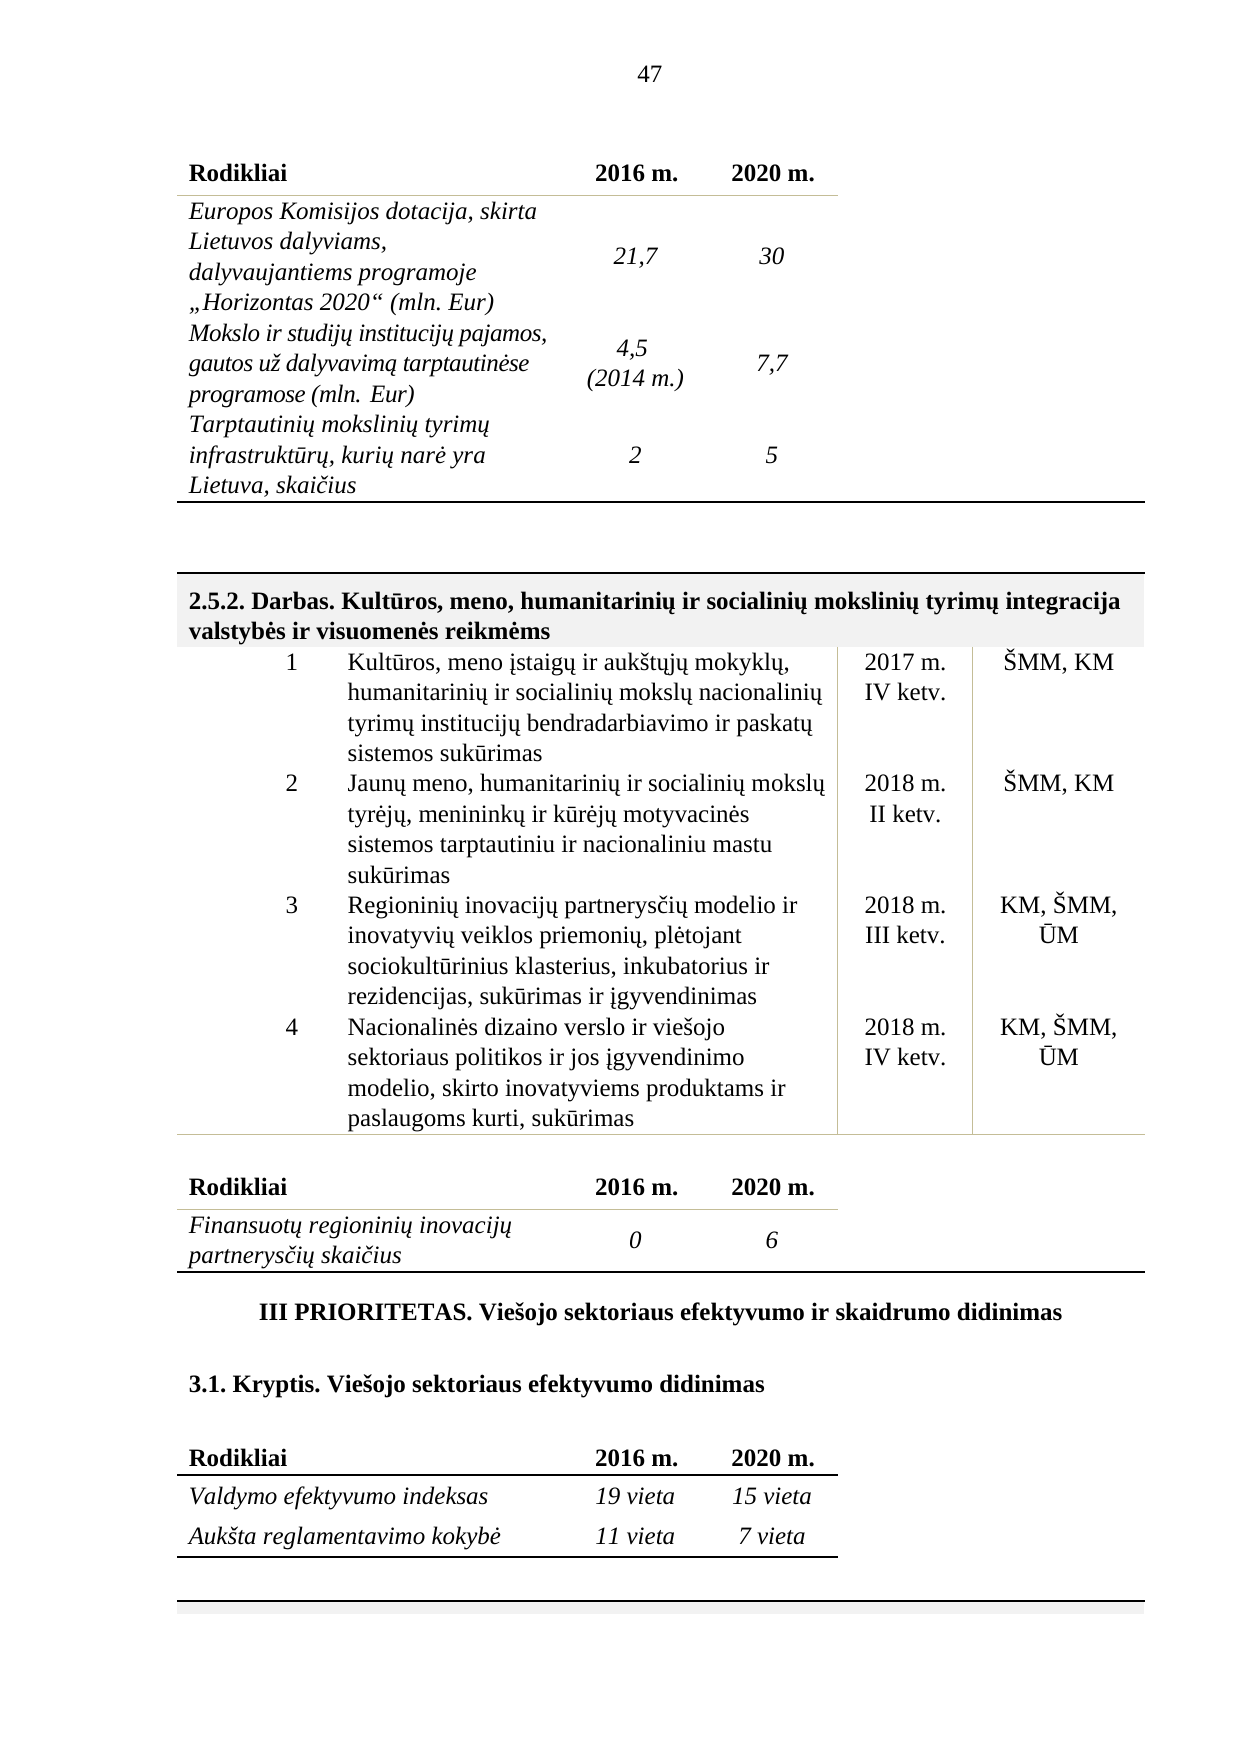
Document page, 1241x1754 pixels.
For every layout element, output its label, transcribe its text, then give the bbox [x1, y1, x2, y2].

table_cell Rodikliai [177, 151, 336, 195]
table_cell [973, 1400, 1144, 1439]
table_cell [973, 1209, 1144, 1271]
table_cell [336, 118, 500, 151]
table_cell [838, 1209, 973, 1271]
table_cell Tarptautinių mokslinių tyrimų infrastruktūrų, kurių narė yra Lietuva, skaičius [177, 410, 564, 501]
table_cell [565, 1558, 708, 1600]
table_cell [973, 318, 1144, 409]
table_cell [838, 1135, 973, 1165]
table_cell 3 [247, 890, 336, 1012]
table_cell [336, 1439, 564, 1473]
table_cell [838, 1165, 973, 1209]
table_cell [973, 410, 1144, 501]
table_cell [336, 151, 500, 195]
table_cell 2.5.2. Darbas. Kultūros, meno, humanitarinių ir socialinių mokslinių tyrimų integracija valstybės ir visuomenės reikmėms [177, 574, 1144, 647]
table_cell Kultūros, meno įstaigų ir aukštųjų mokyklų, humanitarinių ir socialinių mokslų nacionalinių tyrimų institucijų bendradarbiavimo ir paskatų sistemos sukūrimas [336, 647, 837, 768]
table_cell 3.1. Kryptis. Viešojo sektoriaus efektyvumo didinimas [177, 1358, 1144, 1400]
table_cell [973, 195, 1144, 317]
table_cell [247, 118, 336, 151]
table_cell [708, 118, 838, 151]
table_cell 21,7 [565, 196, 708, 317]
table_cell [247, 1558, 336, 1600]
table_cell [177, 1135, 247, 1165]
table_cell [177, 1012, 247, 1133]
table_cell 11 vieta [565, 1517, 708, 1556]
table_cell [336, 1400, 390, 1439]
table_cell KM, ŠMM, ŪM [973, 890, 1144, 1012]
table_cell [336, 503, 500, 572]
table_cell [838, 118, 973, 151]
table_cell [708, 1400, 838, 1439]
table_cell 2018 m. IV ketv. [838, 1012, 972, 1133]
table_cell [973, 118, 1144, 151]
table_cell [708, 1558, 838, 1600]
table_cell Nacionalinės dizaino verslo ir viešojo sektoriaus politikos ir jos įgyvendinimo modelio, skirto inovatyviems produktams ir paslaugoms kurti, sukūrimas [336, 1012, 837, 1133]
table_cell 19 vieta [565, 1476, 708, 1517]
table_cell 7,7 [708, 318, 838, 409]
table_cell [708, 1327, 838, 1358]
table_cell [838, 1400, 973, 1439]
table_cell [838, 1327, 973, 1358]
table_cell [177, 1558, 247, 1600]
table_cell [973, 1327, 1144, 1358]
table_cell 4 [247, 1012, 336, 1133]
table_cell [336, 1327, 390, 1358]
table_cell Finansuotų regioninių inovacijų partnerysčių skaičius [177, 1210, 564, 1271]
table_cell 2017 m. IV ketv. [838, 647, 972, 768]
table_cell [177, 118, 247, 151]
table_cell III PRIORITETAS. Viešojo sektoriaus efektyvumo ir skaidrumo didinimas [177, 1273, 1144, 1327]
table_cell [500, 503, 564, 572]
table_cell [973, 1165, 1144, 1209]
table_cell ŠMM, KM [973, 647, 1144, 768]
table_cell [565, 118, 708, 151]
table_cell 2018 m. III ketv. [838, 890, 972, 1012]
table_cell [838, 1439, 973, 1473]
table_cell [973, 1474, 1144, 1517]
table_cell [247, 1135, 336, 1165]
table_cell Rodikliai [177, 1439, 336, 1473]
table_cell [390, 1400, 564, 1439]
table_cell [390, 1558, 564, 1600]
table_cell Valdymo efektyvumo indeksas [177, 1476, 564, 1517]
table_cell [500, 1135, 564, 1165]
table_cell Mokslo ir studijų institucijų pajamos, gautos už dalyvavimą tarptautinėse programose (mln. Eur) [177, 318, 564, 409]
table_cell Aukšta reglamentavimo kokybė [177, 1517, 564, 1556]
table_cell [565, 503, 708, 572]
table_cell KM, ŠMM, ŪM [973, 1012, 1144, 1133]
table_cell [247, 503, 336, 572]
table_cell Rodikliai [177, 1165, 336, 1209]
table_cell [708, 503, 838, 572]
table_cell 30 [708, 196, 838, 317]
table_cell 5 [708, 410, 838, 501]
table_cell [838, 195, 973, 317]
table_cell 2 [565, 410, 708, 501]
table_cell [838, 503, 973, 572]
table_cell 2 [247, 769, 336, 890]
table_cell [565, 1135, 708, 1165]
table_cell 0 [565, 1210, 708, 1271]
table_cell ŠMM, KM [973, 769, 1144, 890]
table_cell [973, 1439, 1144, 1473]
table_cell [838, 151, 973, 195]
table_cell [336, 1558, 390, 1600]
table_cell [973, 503, 1144, 572]
table_cell [336, 1135, 500, 1165]
table_cell [500, 118, 564, 151]
table_cell [177, 890, 247, 1012]
table_cell [177, 503, 247, 572]
table_cell 2020 m. [708, 1439, 838, 1473]
table_cell [708, 1135, 838, 1165]
table_cell [565, 1400, 708, 1439]
table_cell [177, 1602, 1144, 1614]
table_cell [177, 1400, 247, 1439]
table_cell [336, 1165, 500, 1209]
table_cell 2018 m. II ketv. [838, 769, 972, 890]
table_cell [838, 1517, 973, 1556]
table_cell [247, 1400, 336, 1439]
table_cell [177, 647, 247, 768]
table_cell [500, 1165, 564, 1209]
table_cell [973, 1556, 1144, 1600]
table_cell 2020 m. [708, 151, 838, 195]
table_cell [838, 318, 973, 409]
table_cell 2016 m. [565, 1165, 708, 1209]
table_cell [247, 1327, 336, 1358]
table_cell 4,5 (2014 m.) [565, 318, 708, 409]
table_cell [973, 151, 1144, 195]
table_cell 1 [247, 647, 336, 768]
table_cell 6 [708, 1210, 838, 1271]
table_cell [565, 1327, 708, 1358]
table_cell [500, 151, 564, 195]
table_cell [390, 1327, 564, 1358]
table_cell [973, 1135, 1144, 1165]
table_cell 7 vieta [708, 1517, 838, 1556]
table_cell [177, 769, 247, 890]
table_cell 2020 m. [708, 1165, 838, 1209]
table_cell 2016 m. [565, 151, 708, 195]
table_cell Regioninių inovacijų partnerysčių modelio ir inovatyvių veiklos priemonių, plėtojant sociokultūrinius klasterius, inkubatorius ir rezidencijas, sukūrimas ir įgyvendinimas [336, 890, 837, 1012]
table_cell Europos Komisijos dotacija, skirta Lietuvos dalyviams, dalyvaujantiems programoje „Horizontas 2020“ (mln. Eur) [177, 196, 564, 317]
table_cell [973, 1517, 1144, 1556]
table_cell 15 vieta [708, 1476, 838, 1517]
table_cell [838, 1556, 973, 1600]
table_cell [177, 1327, 247, 1358]
table_cell Jaunų meno, humanitarinių ir socialinių mokslų tyrėjų, menininkų ir kūrėjų motyvacinės sistemos tarptautiniu ir nacionaliniu mastu sukūrimas [336, 769, 837, 890]
table_cell [838, 410, 973, 501]
table_cell [838, 1474, 973, 1517]
table_cell 2016 m. [565, 1439, 708, 1473]
